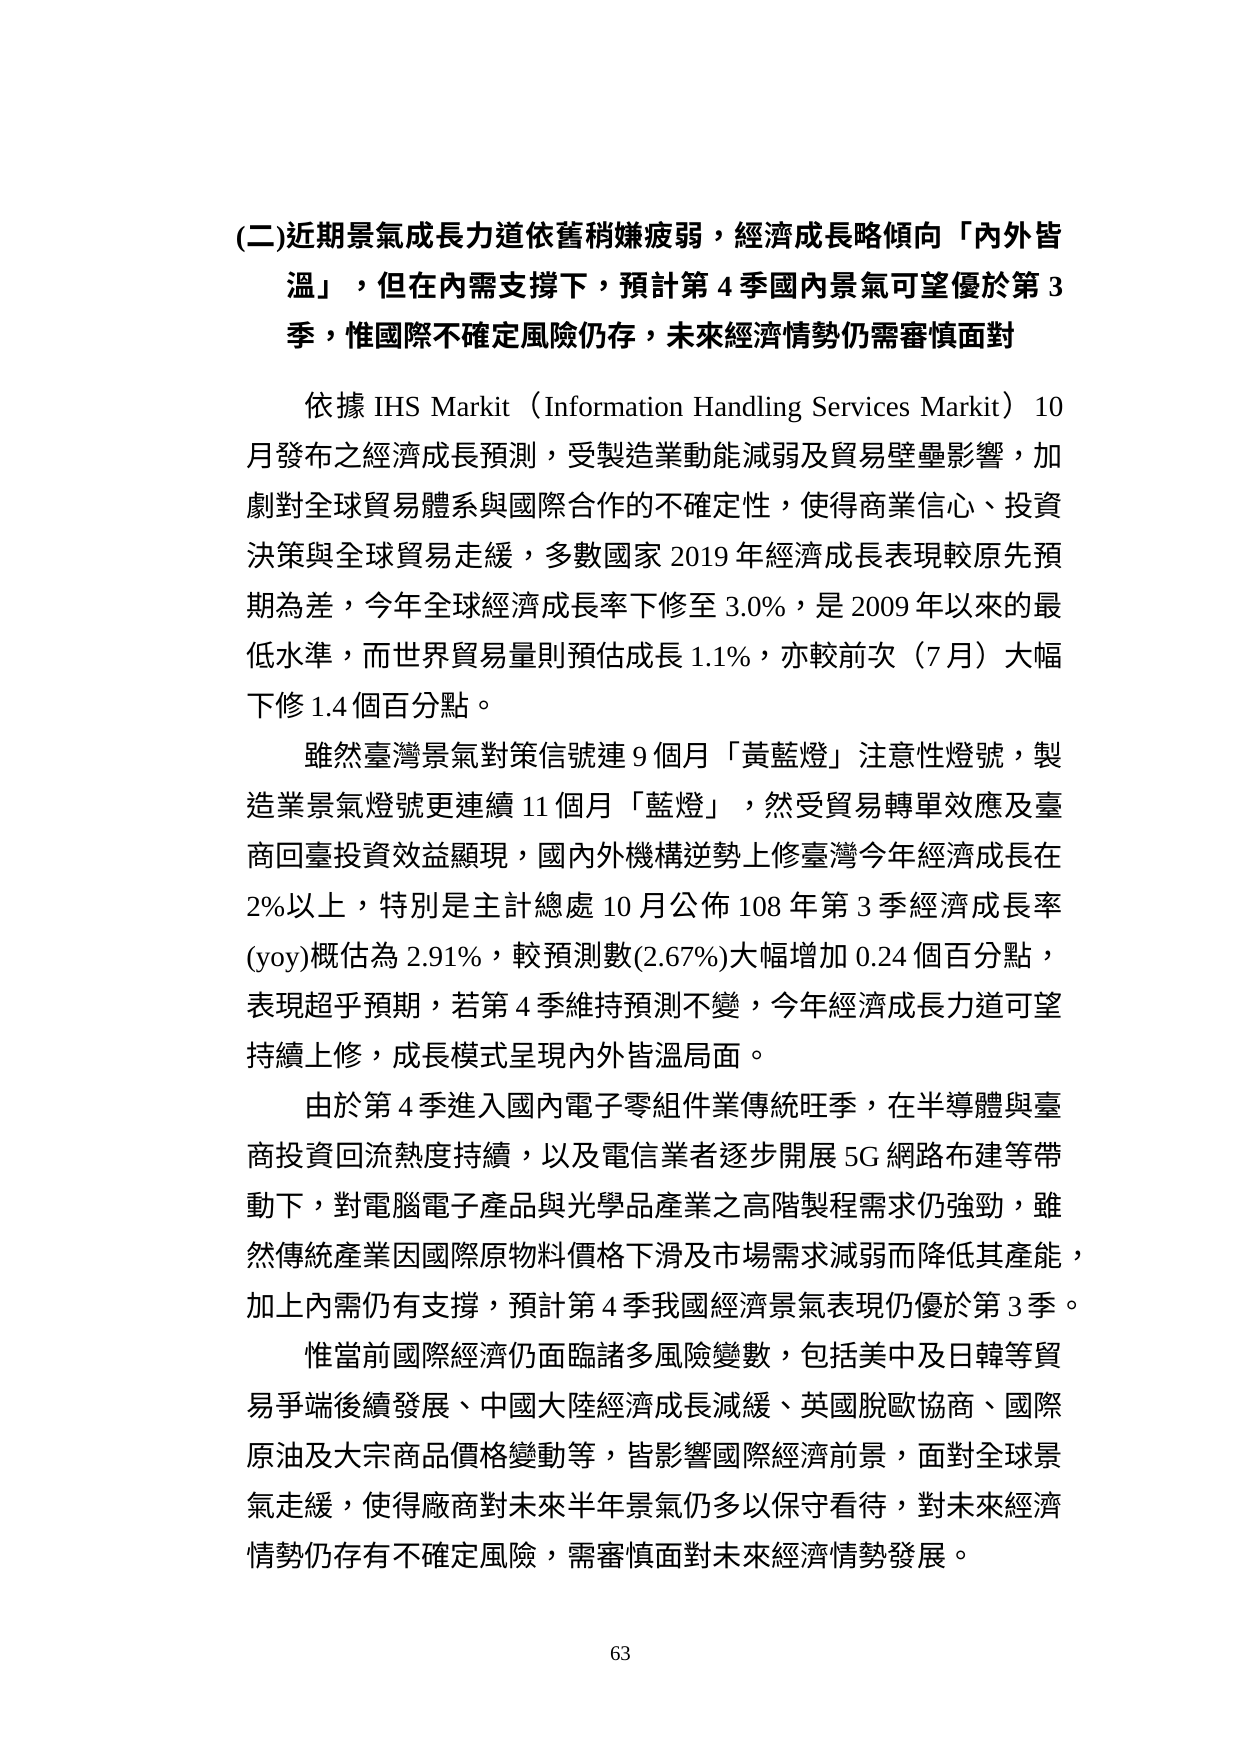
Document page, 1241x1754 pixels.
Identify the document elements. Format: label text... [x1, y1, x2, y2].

text 雖然臺灣景氣對策信號連9個月「黃藍燈」注意性燈號，製造業景氣燈號更連續11個月「藍燈」，然受貿易轉單效應及臺商回臺投資效益顯現，國內外機構逆勢上修臺灣今年經濟成長在2%以上，特別是主計總處10月公佈108年第3季經濟成長率(yoy)概估為2.91%，較預測數(2.67%)大幅增加0.24個百分點，表現超乎預期，若第4季維持預測不變，今年經濟成長力道可望持續上修，成長模式呈現內外皆溫局面。 [246, 727, 1063, 1077]
text 由於第4季進入國內電子零組件業傳統旺季，在半導體與臺商投資回流熱度持續，以及電信業者逐步開展5G網路布建等帶動下，對電腦電子產品與光學品產業之高階製程需求仍強勁，雖然傳統產業因國際原物料價格下滑及市場需求減弱而降低其產能，加上內需仍有支撐，預計第4季我國經濟景氣表現仍優於第3季。 [246, 1077, 1063, 1327]
text 依據IHS Markit（Information Handling Services Markit）10月發布之經濟成長預測，受製造業動能減弱及貿易壁壘影響，加劇對全球貿易體系與國際合作的不確定性，使得商業信心、投資決策與全球貿易走緩，多數國家2019年經濟成長表現較原先預期為差，今年全球經濟成長率下修至3.0%，是2009年以來的最低水準，而世界貿易量則預估成長1.1%，亦較前次（7月）大幅下修1.4個百分點。 [246, 377, 1063, 727]
text 惟當前國際經濟仍面臨諸多風險變數，包括美中及日韓等貿易爭端後續發展、中國大陸經濟成長減緩、英國脫歐協商、國際原油及大宗商品價格變動等，皆影響國際經濟前景，面對全球景氣走緩，使得廠商對未來半年景氣仍多以保守看待，對未來經濟情勢仍存有不確定風險，需審慎面對未來經濟情勢發展。 [246, 1327, 1063, 1577]
subtitle (二)近期景氣成長力道依舊稍嫌疲弱，經濟成長略傾向「內外皆溫」，但在內需支撐下，預計第4季國內景氣可望優於第3季，惟國際不確定風險仍存，未來經濟情勢仍需審慎面對 [236, 207, 1063, 357]
